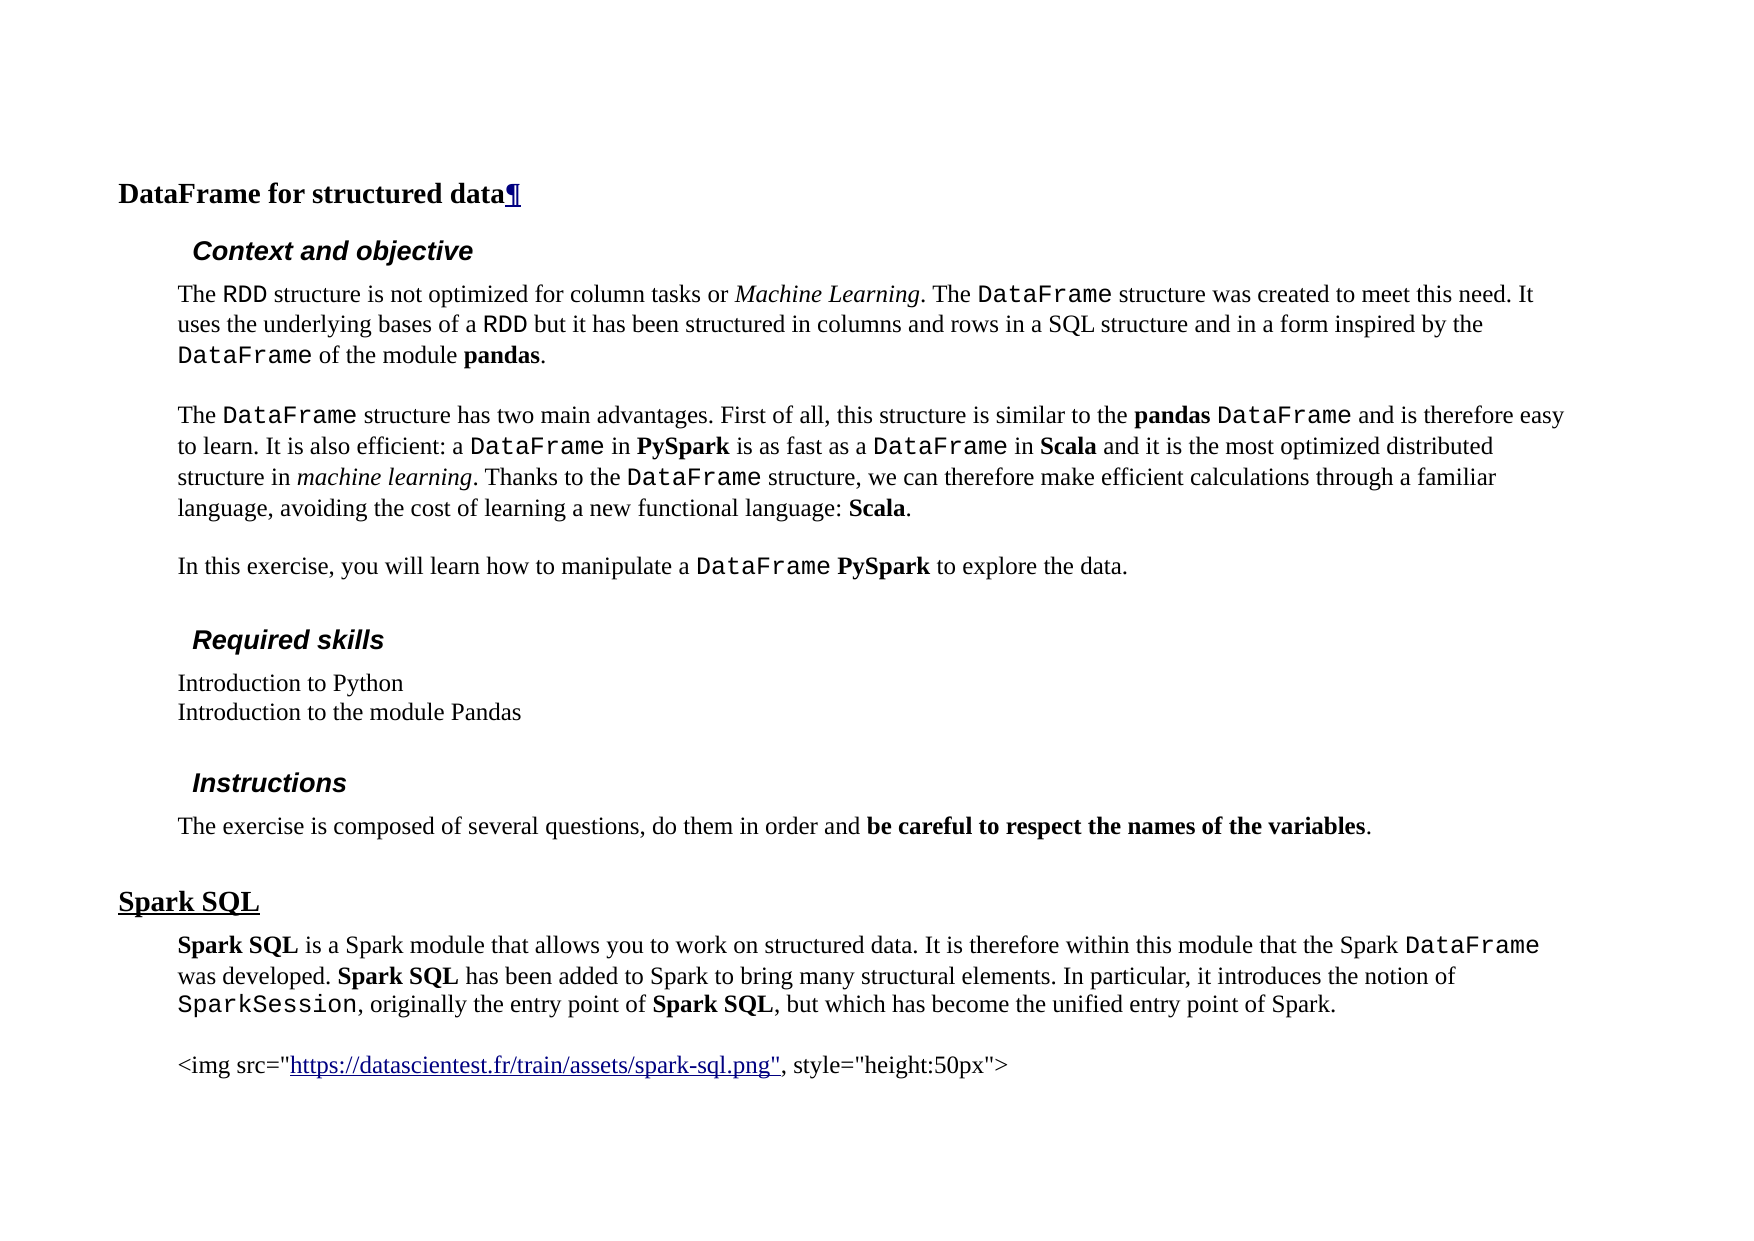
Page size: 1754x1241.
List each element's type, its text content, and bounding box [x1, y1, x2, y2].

subtitle DataFrame for structured data¶ [118, 176, 1636, 210]
text In this exercise, you will learn how to manipulate a DataFrame PySpark to explore the data. [177, 551, 1577, 582]
subtitle Spark SQL [118, 884, 1636, 917]
text Introduction to Python Introduction to the module Pandas [177, 668, 1577, 725]
text The exercise is composed of several questions, do them in order and be careful to respect the names of the variables. [177, 811, 1577, 840]
subtitle Required skills [118, 624, 1636, 655]
text The RDD structure is not optimized for column tasks or Machine Learning. The DataFrame structure was created to meet this need. It uses the underlying bases of a RDD but it has been structured in columns and rows in a SQL structure and in a form inspired by the DataFrame of the module pandas. [177, 279, 1577, 371]
subtitle Instructions [118, 767, 1636, 799]
text <img src="https://datascientest.fr/train/assets/spark-sql.png", style="height:50px"> [177, 1050, 1577, 1079]
text Spark SQL is a Spark module that allows you to work on structured data. It is therefore within this module that the Spark DataFrame was developed. Spark SQL has been added to Spark to bring many structural elements. In particular, it introduces the notion of SparkSession, originally the entry point of Spark SQL, but which has become the unified entry point of Spark. [177, 930, 1577, 1020]
text The DataFrame structure has two main advantages. First of all, this structure is similar to the pandas DataFrame and is therefore easy to learn. It is also efficient: a DataFrame in PySpark is as fast as a DataFrame in Scala and it is the most optimized distributed structure in machine learning. Thanks to the DataFrame structure, we can therefore make efficient calculations through a familiar language, avoiding the cost of learning a new functional language: Scala. [177, 401, 1577, 522]
subtitle Context and objective [118, 235, 1636, 266]
